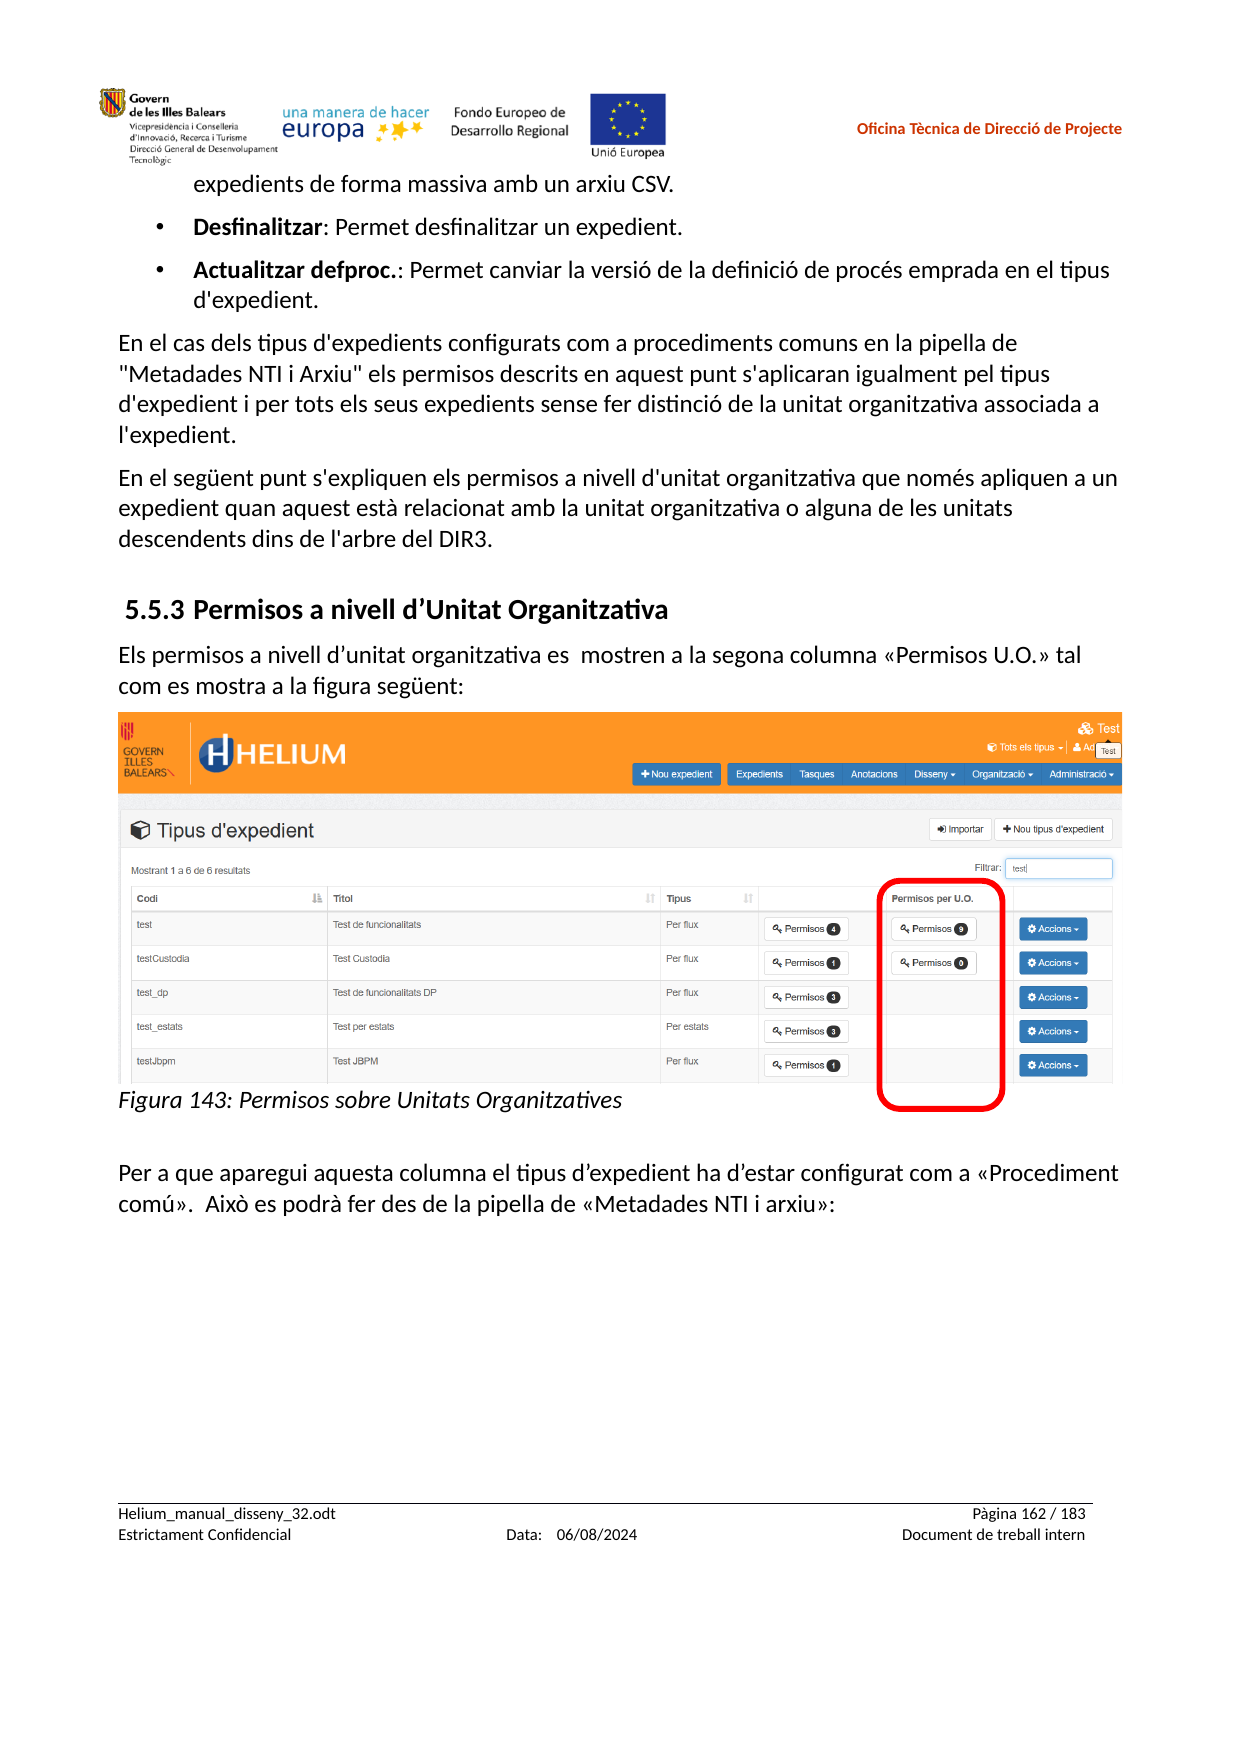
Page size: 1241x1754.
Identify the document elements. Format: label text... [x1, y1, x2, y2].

text Els permisos a nivell d’unitat organitzativa es mostren a la segona columna «Permisos U.O.» tal com es mostra a la figura següent: [118, 639, 1122, 700]
text En el cas dels tipus d'expedients configurats com a procediments comuns en la pipella de "Metadades NTI i Arxiu" els permisos descrits en aquest punt s'aplicaran igualment pel tipus d'expedient i per tots els seus expedients sense fer distinció de la unitat organitzativa associada a l'expedient. [118, 327, 1122, 449]
picture [99, 87, 668, 166]
list Desfinalitzar: Permet desfinalitzar un expedient. [156, 211, 1122, 241]
list Actualitzar defproc.: Permet canviar la versió de la definició de procés emprada en el tipus d'expedient. [156, 254, 1122, 315]
text Per a que aparegui aquesta columna el tipus d’expedient ha d’estar configurat com a «Procediment comú». Això es podrà fer des de la pipella de «Metadades NTI i arxiu»: [118, 1157, 1122, 1218]
text Figura 143: Permisos sobre Unitats Organitzatives [118, 1084, 1122, 1114]
text En el següent punt s'expliquen els permisos a nivell d'unitat organitzativa que només apliquen a un expedient quan aquest està relacionat amb la unitat organitzativa o alguna de les unitats descendents dins de l'arbre del DIR3. [118, 462, 1122, 554]
picture [118, 712, 1123, 1084]
list expedients de forma massiva amb un arxiu CSV. [156, 168, 1122, 198]
picture [883, 884, 999, 1084]
subtitle Permisos a nivell d’Unitat Organitzativa [118, 591, 1122, 627]
